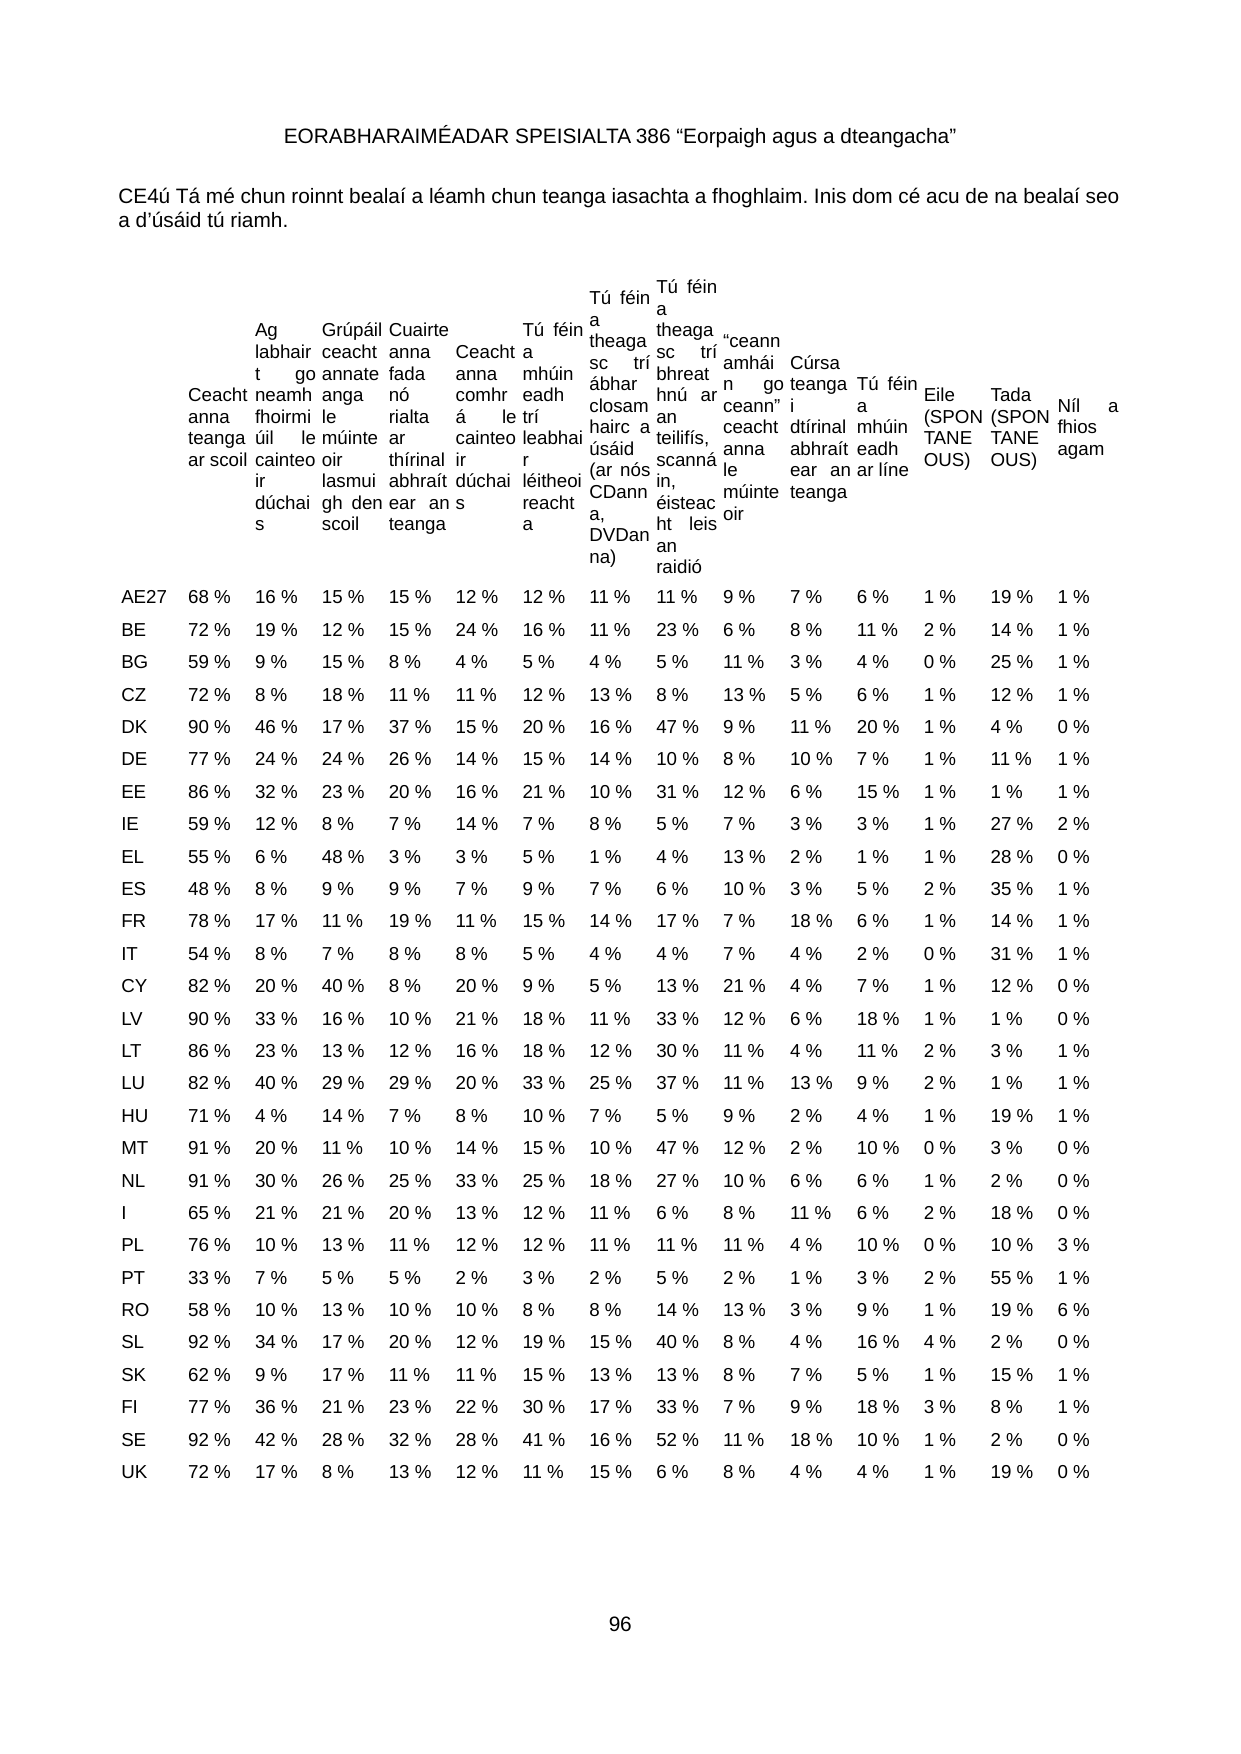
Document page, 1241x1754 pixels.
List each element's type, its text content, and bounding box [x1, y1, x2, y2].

table_cell 77 % [185, 743, 252, 775]
table_cell 2 % [787, 840, 854, 872]
table_cell 1 % [921, 1423, 987, 1456]
table_cell 10 % [653, 743, 720, 775]
table_cell 9 % [787, 1391, 854, 1423]
table_cell 15 % [519, 1358, 586, 1391]
table_cell 10 % [854, 1229, 921, 1261]
table_cell 21 % [252, 1196, 319, 1229]
table_cell 4 % [787, 970, 854, 1002]
table_cell 13 % [720, 1294, 787, 1326]
table_cell 3 % [519, 1261, 586, 1293]
table_cell 32 % [252, 775, 319, 808]
table_cell 7 % [252, 1261, 319, 1293]
table_cell 6 % [653, 1196, 720, 1229]
table_cell 3 % [787, 646, 854, 678]
table_cell 6 % [854, 678, 921, 710]
table_cell 13 % [720, 678, 787, 710]
table_cell 19 % [988, 1294, 1054, 1326]
table_cell 8 % [519, 1294, 586, 1326]
table_cell 12 % [519, 1229, 586, 1261]
table_cell 8 % [720, 1456, 787, 1488]
table_cell 11 % [319, 905, 386, 937]
table_cell 4 % [653, 937, 720, 969]
text CE4ú Tá mé chun roinnt bealaí a léamh chun teanga iasachta a fhoghlaim. Inis dom cé acu de na bealaí seo a d’úsáid tú riamh. [118, 183, 1122, 231]
table_cell 15 % [319, 581, 386, 613]
table_cell 0 % [1054, 1326, 1121, 1358]
table_cell 10 % [252, 1229, 319, 1261]
table_cell 20 % [386, 1326, 452, 1358]
table_cell 55 % [185, 840, 252, 872]
table_cell 9 % [519, 873, 586, 905]
table_cell 1 % [586, 840, 653, 872]
table_header Ceachtanna comhrá le cainteoir dúchais [453, 273, 519, 581]
table_cell 12 % [988, 678, 1054, 710]
table_cell LU [118, 1067, 185, 1099]
table_cell 7 % [586, 1099, 653, 1132]
table_cell 10 % [988, 1229, 1054, 1261]
table_cell 11 % [453, 1358, 519, 1391]
table_cell 1 % [921, 970, 987, 1002]
table_cell 25 % [988, 646, 1054, 678]
table_cell 4 % [854, 646, 921, 678]
table_cell 33 % [653, 1002, 720, 1034]
table_cell 9 % [252, 1358, 319, 1391]
table_cell 18 % [854, 1391, 921, 1423]
table_cell 3 % [1054, 1229, 1121, 1261]
table_cell LT [118, 1034, 185, 1067]
table_cell 1 % [1054, 905, 1121, 937]
table_cell 11 % [386, 678, 452, 710]
table_cell 8 % [586, 808, 653, 840]
table_cell 8 % [720, 743, 787, 775]
table_cell 24 % [319, 743, 386, 775]
table_cell 19 % [386, 905, 452, 937]
table_cell 13 % [586, 1358, 653, 1391]
table_cell 6 % [854, 1164, 921, 1196]
table_cell PT [118, 1261, 185, 1293]
table_cell 4 % [787, 1326, 854, 1358]
table_cell 86 % [185, 1034, 252, 1067]
table_cell 76 % [185, 1229, 252, 1261]
table_cell 23 % [252, 1034, 319, 1067]
table_cell 14 % [988, 613, 1054, 646]
table_cell 1 % [921, 1002, 987, 1034]
table_cell 20 % [854, 710, 921, 743]
table_cell 14 % [653, 1294, 720, 1326]
table_cell 5 % [386, 1261, 452, 1293]
table_cell 1 % [1054, 678, 1121, 710]
table_cell 14 % [453, 743, 519, 775]
table_cell 0 % [1054, 840, 1121, 872]
table_cell 8 % [720, 1326, 787, 1358]
table_cell 8 % [386, 937, 452, 969]
table_cell 2 % [921, 1067, 987, 1099]
table_cell 33 % [653, 1391, 720, 1423]
table_cell 13 % [653, 970, 720, 1002]
table_cell 20 % [386, 775, 452, 808]
table_cell 15 % [453, 710, 519, 743]
table_cell 86 % [185, 775, 252, 808]
table_cell 12 % [252, 808, 319, 840]
table_cell 28 % [319, 1423, 386, 1456]
table_cell 5 % [653, 1261, 720, 1293]
table_cell 1 % [1054, 1067, 1121, 1099]
table_cell 1 % [921, 775, 987, 808]
table_cell 5 % [854, 873, 921, 905]
table_cell 14 % [453, 1132, 519, 1164]
table_cell 11 % [319, 1132, 386, 1164]
table_cell 2 % [854, 937, 921, 969]
table_cell 4 % [787, 937, 854, 969]
table_cell 40 % [252, 1067, 319, 1099]
table_cell LV [118, 1002, 185, 1034]
table_cell 1 % [1054, 743, 1121, 775]
table_cell 1 % [921, 710, 987, 743]
table_cell 6 % [653, 1456, 720, 1488]
table_cell 11 % [787, 1196, 854, 1229]
table_cell 22 % [453, 1391, 519, 1423]
table_cell 11 % [586, 1002, 653, 1034]
table_cell 9 % [720, 1099, 787, 1132]
table_cell 11 % [453, 678, 519, 710]
table_cell 1 % [988, 1067, 1054, 1099]
table_cell 9 % [720, 710, 787, 743]
table_cell 71 % [185, 1099, 252, 1132]
table_cell 1 % [1054, 646, 1121, 678]
table_cell 17 % [586, 1391, 653, 1423]
table_cell 6 % [854, 581, 921, 613]
table_cell 5 % [519, 840, 586, 872]
table_cell 1 % [1054, 581, 1121, 613]
table_cell 62 % [185, 1358, 252, 1391]
table_cell 6 % [787, 775, 854, 808]
table_cell 7 % [386, 1099, 452, 1132]
table_cell 14 % [586, 743, 653, 775]
table_cell 11 % [854, 1034, 921, 1067]
table_cell 11 % [586, 1196, 653, 1229]
table_cell 19 % [988, 581, 1054, 613]
table_cell 20 % [252, 1132, 319, 1164]
table_cell 13 % [787, 1067, 854, 1099]
table_cell 4 % [653, 840, 720, 872]
table_cell 9 % [252, 646, 319, 678]
table_cell MT [118, 1132, 185, 1164]
table_cell 41 % [519, 1423, 586, 1456]
table_cell 4 % [252, 1099, 319, 1132]
table_cell 6 % [720, 613, 787, 646]
table_cell 8 % [720, 1196, 787, 1229]
table_cell 8 % [453, 1099, 519, 1132]
table_cell 13 % [720, 840, 787, 872]
table_cell 25 % [586, 1067, 653, 1099]
table_cell 4 % [787, 1456, 854, 1488]
table_cell 68 % [185, 581, 252, 613]
table_cell 12 % [586, 1034, 653, 1067]
table_cell 16 % [586, 710, 653, 743]
table_cell 16 % [586, 1423, 653, 1456]
table_cell 18 % [988, 1196, 1054, 1229]
table_cell 10 % [787, 743, 854, 775]
table_cell 3 % [921, 1391, 987, 1423]
table_cell 72 % [185, 613, 252, 646]
table_header Eile (SPONTANEOUS) [921, 273, 987, 581]
table_cell 8 % [720, 1358, 787, 1391]
table_cell 7 % [720, 905, 787, 937]
table_cell 1 % [921, 840, 987, 872]
table_header Cúrsa teanga i dtírinalabhraítear an teanga [787, 273, 854, 581]
table_cell 10 % [453, 1294, 519, 1326]
table_cell 12 % [453, 581, 519, 613]
table_cell 29 % [319, 1067, 386, 1099]
table_cell 1 % [921, 1164, 987, 1196]
table_cell 19 % [988, 1099, 1054, 1132]
table_cell 1 % [1054, 873, 1121, 905]
table_cell 27 % [988, 808, 1054, 840]
table_cell 2 % [787, 1099, 854, 1132]
table_cell 16 % [854, 1326, 921, 1358]
table_cell 3 % [453, 840, 519, 872]
table_cell 16 % [519, 613, 586, 646]
table_cell SL [118, 1326, 185, 1358]
table_cell 33 % [453, 1164, 519, 1196]
table_cell 11 % [653, 581, 720, 613]
table_cell 5 % [653, 1099, 720, 1132]
table_cell 2 % [921, 613, 987, 646]
table_cell EE [118, 775, 185, 808]
table_cell 15 % [519, 1132, 586, 1164]
table_cell 5 % [586, 970, 653, 1002]
table_header “ceann amháin go ceann”ceachtanna le múinteoir [720, 273, 787, 581]
table_cell 0 % [1054, 1132, 1121, 1164]
table_cell 18 % [586, 1164, 653, 1196]
table_cell 4 % [586, 646, 653, 678]
table_cell 8 % [787, 613, 854, 646]
table_cell 13 % [653, 1358, 720, 1391]
table_cell 18 % [519, 1002, 586, 1034]
table_cell 47 % [653, 1132, 720, 1164]
table_cell 13 % [453, 1196, 519, 1229]
table_cell I [118, 1196, 185, 1229]
table_cell 3 % [854, 808, 921, 840]
table_cell 2 % [921, 1034, 987, 1067]
table_cell 23 % [319, 775, 386, 808]
table_cell DK [118, 710, 185, 743]
table_cell 91 % [185, 1164, 252, 1196]
table_cell 17 % [319, 710, 386, 743]
table_cell 40 % [653, 1326, 720, 1358]
table_cell 11 % [720, 1423, 787, 1456]
table_cell 10 % [519, 1099, 586, 1132]
table_cell 4 % [854, 1456, 921, 1488]
table_cell 15 % [386, 613, 452, 646]
table_cell 13 % [386, 1456, 452, 1488]
table_cell 0 % [1054, 1002, 1121, 1034]
table_cell 1 % [1054, 1034, 1121, 1067]
table_cell 8 % [988, 1391, 1054, 1423]
table_cell 10 % [386, 1002, 452, 1034]
table_cell 13 % [319, 1229, 386, 1261]
table_cell IE [118, 808, 185, 840]
table_cell 0 % [921, 937, 987, 969]
table_cell 3 % [787, 1294, 854, 1326]
table_cell 0 % [1054, 710, 1121, 743]
table_cell 6 % [653, 873, 720, 905]
table_cell 6 % [854, 1196, 921, 1229]
table_cell SK [118, 1358, 185, 1391]
table_header [118, 273, 185, 581]
table_cell 4 % [988, 710, 1054, 743]
table_cell 16 % [453, 775, 519, 808]
table_cell 92 % [185, 1326, 252, 1358]
table_cell 1 % [921, 1099, 987, 1132]
table_cell 3 % [787, 808, 854, 840]
table_cell 17 % [252, 905, 319, 937]
table_cell 7 % [854, 970, 921, 1002]
table_cell 0 % [1054, 1164, 1121, 1196]
table_cell 10 % [386, 1132, 452, 1164]
table_cell 72 % [185, 678, 252, 710]
table_cell 2 % [921, 873, 987, 905]
table_cell 5 % [319, 1261, 386, 1293]
table_header Tú féin a mhúineadh ar líne [854, 273, 921, 581]
table_cell IT [118, 937, 185, 969]
table_cell 12 % [519, 678, 586, 710]
table_cell 1 % [921, 1294, 987, 1326]
table_cell 11 % [720, 1067, 787, 1099]
table_cell 12 % [519, 581, 586, 613]
table_cell 12 % [319, 613, 386, 646]
table_cell 42 % [252, 1423, 319, 1456]
table_cell 2 % [1054, 808, 1121, 840]
table_cell 11 % [386, 1229, 452, 1261]
table_cell 1 % [921, 678, 987, 710]
table_cell FI [118, 1391, 185, 1423]
table_cell 11 % [854, 613, 921, 646]
table_cell 1 % [1054, 1099, 1121, 1132]
table_cell HU [118, 1099, 185, 1132]
table_cell 18 % [319, 678, 386, 710]
table_cell 48 % [185, 873, 252, 905]
table_cell 40 % [319, 970, 386, 1002]
table_cell 3 % [988, 1132, 1054, 1164]
table_cell 21 % [453, 1002, 519, 1034]
table_cell 20 % [386, 1196, 452, 1229]
table_cell 9 % [854, 1294, 921, 1326]
table_cell 1 % [921, 808, 987, 840]
table_cell 26 % [386, 743, 452, 775]
table_cell 58 % [185, 1294, 252, 1326]
table_cell 11 % [653, 1229, 720, 1261]
table_cell 8 % [319, 808, 386, 840]
table_cell 90 % [185, 1002, 252, 1034]
table_cell 17 % [319, 1326, 386, 1358]
table_cell 1 % [854, 840, 921, 872]
table_cell 5 % [653, 808, 720, 840]
table_cell 12 % [988, 970, 1054, 1002]
table_cell 17 % [252, 1456, 319, 1488]
table_cell 19 % [988, 1456, 1054, 1488]
table_cell 8 % [453, 937, 519, 969]
table_cell 6 % [1054, 1294, 1121, 1326]
table_cell 12 % [386, 1034, 452, 1067]
table_cell 33 % [185, 1261, 252, 1293]
table_header Níl a fhios agam [1054, 273, 1121, 581]
table_cell 4 % [854, 1099, 921, 1132]
table_cell 0 % [1054, 1456, 1121, 1488]
table_cell 37 % [386, 710, 452, 743]
table_cell 2 % [921, 1196, 987, 1229]
table_cell CY [118, 970, 185, 1002]
table_cell UK [118, 1456, 185, 1488]
table_header Tú féin a mhúineadh trí leabhair léitheoireachta [519, 273, 586, 581]
table_cell 24 % [453, 613, 519, 646]
table_cell BG [118, 646, 185, 678]
table_cell 5 % [519, 937, 586, 969]
table_cell 12 % [453, 1229, 519, 1261]
table_cell 14 % [453, 808, 519, 840]
table_cell SE [118, 1423, 185, 1456]
table_cell 15 % [386, 581, 452, 613]
table_cell 1 % [1054, 937, 1121, 969]
table_cell 14 % [319, 1099, 386, 1132]
table_cell 9 % [319, 873, 386, 905]
table_cell 21 % [319, 1391, 386, 1423]
table_cell 30 % [519, 1391, 586, 1423]
table_cell 10 % [720, 873, 787, 905]
table_cell 1 % [988, 1002, 1054, 1034]
table_header Ag labhairt go neamhfhoirmiúil le cainteoir dúchais [252, 273, 319, 581]
table_header Tú féin a theagasc trí ábhar closamhairc a úsáid (ar nós CDanna, DVDanna) [586, 273, 653, 581]
table_cell 30 % [252, 1164, 319, 1196]
table_cell ES [118, 873, 185, 905]
table_cell 11 % [586, 581, 653, 613]
table_cell 1 % [921, 581, 987, 613]
table_cell 10 % [854, 1132, 921, 1164]
table_cell 17 % [653, 905, 720, 937]
table_cell 4 % [586, 937, 653, 969]
table_cell 35 % [988, 873, 1054, 905]
table_cell 2 % [586, 1261, 653, 1293]
table_cell 7 % [386, 808, 452, 840]
table_cell 2 % [720, 1261, 787, 1293]
table_cell 11 % [586, 613, 653, 646]
table_cell 14 % [988, 905, 1054, 937]
table_cell 11 % [988, 743, 1054, 775]
table_cell 13 % [319, 1034, 386, 1067]
table_cell 1 % [1054, 613, 1121, 646]
table_cell 11 % [787, 710, 854, 743]
table_cell 2 % [921, 1261, 987, 1293]
table_cell CZ [118, 678, 185, 710]
table_cell 3 % [988, 1034, 1054, 1067]
table_cell 10 % [586, 1132, 653, 1164]
table_cell 4 % [787, 1034, 854, 1067]
table_cell 20 % [519, 710, 586, 743]
table_cell 47 % [653, 710, 720, 743]
table_cell 13 % [319, 1294, 386, 1326]
table_cell 16 % [453, 1034, 519, 1067]
table_cell 5 % [787, 678, 854, 710]
table_cell 9 % [854, 1067, 921, 1099]
table_cell 4 % [921, 1326, 987, 1358]
table_cell 59 % [185, 808, 252, 840]
table_cell 15 % [854, 775, 921, 808]
table_cell 25 % [519, 1164, 586, 1196]
table_cell 3 % [854, 1261, 921, 1293]
table_cell 91 % [185, 1132, 252, 1164]
table_cell 13 % [586, 678, 653, 710]
table_cell 0 % [1054, 1423, 1121, 1456]
table_cell 7 % [586, 873, 653, 905]
table_cell 11 % [453, 905, 519, 937]
table_cell 14 % [586, 905, 653, 937]
table_cell 26 % [319, 1164, 386, 1196]
table_cell 54 % [185, 937, 252, 969]
table_cell 10 % [386, 1294, 452, 1326]
table_cell 78 % [185, 905, 252, 937]
table_cell 7 % [319, 937, 386, 969]
table_cell 28 % [988, 840, 1054, 872]
table_cell FR [118, 905, 185, 937]
table_cell 7 % [720, 808, 787, 840]
table_cell 12 % [453, 1456, 519, 1488]
table_cell 12 % [519, 1196, 586, 1229]
table_cell 16 % [252, 581, 319, 613]
table_cell 23 % [386, 1391, 452, 1423]
table_cell 23 % [653, 613, 720, 646]
table_cell 15 % [586, 1326, 653, 1358]
table_cell PL [118, 1229, 185, 1261]
table_cell 24 % [252, 743, 319, 775]
table_cell 1 % [1054, 1391, 1121, 1423]
table_cell 77 % [185, 1391, 252, 1423]
table_cell 21 % [720, 970, 787, 1002]
table_cell 8 % [653, 678, 720, 710]
table_cell 37 % [653, 1067, 720, 1099]
table_cell 36 % [252, 1391, 319, 1423]
table_cell 8 % [386, 646, 452, 678]
table_cell 28 % [453, 1423, 519, 1456]
table_cell 15 % [519, 905, 586, 937]
table_cell 0 % [1054, 970, 1121, 1002]
table_cell 92 % [185, 1423, 252, 1456]
table_cell 12 % [720, 1002, 787, 1034]
table_cell 33 % [519, 1067, 586, 1099]
table_cell 12 % [720, 1132, 787, 1164]
table_header Tú féin a theagasc trí bhreathnú ar an teilifís, scannáin, éisteacht leis an raidió [653, 273, 720, 581]
table_cell 18 % [787, 1423, 854, 1456]
table_cell 7 % [453, 873, 519, 905]
table_cell 18 % [787, 905, 854, 937]
table_cell 15 % [586, 1456, 653, 1488]
table_cell 34 % [252, 1326, 319, 1358]
table_cell 10 % [586, 775, 653, 808]
table_cell 10 % [854, 1423, 921, 1456]
table_cell 1 % [787, 1261, 854, 1293]
table_cell 1 % [921, 905, 987, 937]
table_cell 48 % [319, 840, 386, 872]
table_cell 16 % [319, 1002, 386, 1034]
table_cell 11 % [586, 1229, 653, 1261]
table_cell 1 % [921, 743, 987, 775]
table_cell 17 % [319, 1358, 386, 1391]
table_cell 5 % [854, 1358, 921, 1391]
table_cell 11 % [386, 1358, 452, 1391]
table_cell 21 % [519, 775, 586, 808]
table_cell 25 % [386, 1164, 452, 1196]
table_cell 20 % [453, 1067, 519, 1099]
table_cell 2 % [988, 1326, 1054, 1358]
table_cell 7 % [787, 1358, 854, 1391]
table_cell 0 % [921, 1132, 987, 1164]
table_cell 1 % [921, 1456, 987, 1488]
table_cell 6 % [787, 1164, 854, 1196]
table_cell 7 % [519, 808, 586, 840]
table_cell 9 % [720, 581, 787, 613]
table_cell 9 % [519, 970, 586, 1002]
table_header Cuairteanna fada nó rialta ar thírinalabhraítear an teanga [386, 273, 452, 581]
table_cell 12 % [720, 775, 787, 808]
table_cell 31 % [653, 775, 720, 808]
table_cell 55 % [988, 1261, 1054, 1293]
table_cell 31 % [988, 937, 1054, 969]
table_cell 30 % [653, 1034, 720, 1067]
table_cell 1 % [1054, 775, 1121, 808]
table_cell BE [118, 613, 185, 646]
table_cell 0 % [921, 1229, 987, 1261]
table_cell 1 % [1054, 1358, 1121, 1391]
table_cell 2 % [988, 1423, 1054, 1456]
table_cell 29 % [386, 1067, 452, 1099]
table_cell 7 % [787, 581, 854, 613]
table_cell 15 % [319, 646, 386, 678]
table_cell 2 % [988, 1164, 1054, 1196]
table_cell 7 % [720, 1391, 787, 1423]
table_cell 12 % [453, 1326, 519, 1358]
table_cell 7 % [854, 743, 921, 775]
table_header Tada (SPONTANEOUS) [988, 273, 1054, 581]
table_cell 3 % [386, 840, 452, 872]
table_cell 21 % [319, 1196, 386, 1229]
table_cell 72 % [185, 1456, 252, 1488]
table_cell 15 % [988, 1358, 1054, 1391]
table_cell 8 % [252, 873, 319, 905]
table_cell 82 % [185, 1067, 252, 1099]
table_cell 2 % [453, 1261, 519, 1293]
table_cell 27 % [653, 1164, 720, 1196]
table_cell 59 % [185, 646, 252, 678]
table_cell 1 % [988, 775, 1054, 808]
table_cell 9 % [386, 873, 452, 905]
table_cell 11 % [519, 1456, 586, 1488]
table_cell 0 % [921, 646, 987, 678]
table_cell 11 % [720, 1034, 787, 1067]
table_cell RO [118, 1294, 185, 1326]
table_cell 90 % [185, 710, 252, 743]
table_cell 19 % [519, 1326, 586, 1358]
table_cell 82 % [185, 970, 252, 1002]
table_cell 6 % [787, 1002, 854, 1034]
table_cell 7 % [720, 937, 787, 969]
table_cell 32 % [386, 1423, 452, 1456]
table_cell 15 % [519, 743, 586, 775]
table_cell 52 % [653, 1423, 720, 1456]
table_cell 8 % [386, 970, 452, 1002]
table_cell 0 % [1054, 1196, 1121, 1229]
table_header Grúpáilceachtannateanga le múinteoir lasmuigh den scoil [319, 273, 386, 581]
table_cell 8 % [319, 1456, 386, 1488]
table_cell 8 % [252, 678, 319, 710]
table_cell 6 % [854, 905, 921, 937]
table_cell 46 % [252, 710, 319, 743]
table_cell 4 % [453, 646, 519, 678]
table_cell 6 % [252, 840, 319, 872]
table_cell 20 % [453, 970, 519, 1002]
table_cell 8 % [252, 937, 319, 969]
table_cell 19 % [252, 613, 319, 646]
table_cell 8 % [586, 1294, 653, 1326]
table_cell 18 % [519, 1034, 586, 1067]
table_cell 11 % [720, 1229, 787, 1261]
table_cell 20 % [252, 970, 319, 1002]
table_cell 4 % [787, 1229, 854, 1261]
table_cell 5 % [519, 646, 586, 678]
table_cell 2 % [787, 1132, 854, 1164]
table_cell NL [118, 1164, 185, 1196]
table_cell 10 % [720, 1164, 787, 1196]
table_header Ceachtanna teanga ar scoil [185, 273, 252, 581]
table_cell EL [118, 840, 185, 872]
table_cell 33 % [252, 1002, 319, 1034]
table_cell 3 % [787, 873, 854, 905]
table_cell DE [118, 743, 185, 775]
table_cell 1 % [921, 1358, 987, 1391]
table_cell 1 % [1054, 1261, 1121, 1293]
table_cell 65 % [185, 1196, 252, 1229]
table_cell 18 % [854, 1002, 921, 1034]
table_cell 11 % [720, 646, 787, 678]
table_cell 5 % [653, 646, 720, 678]
table_cell 10 % [252, 1294, 319, 1326]
table_cell AE27 [118, 581, 185, 613]
